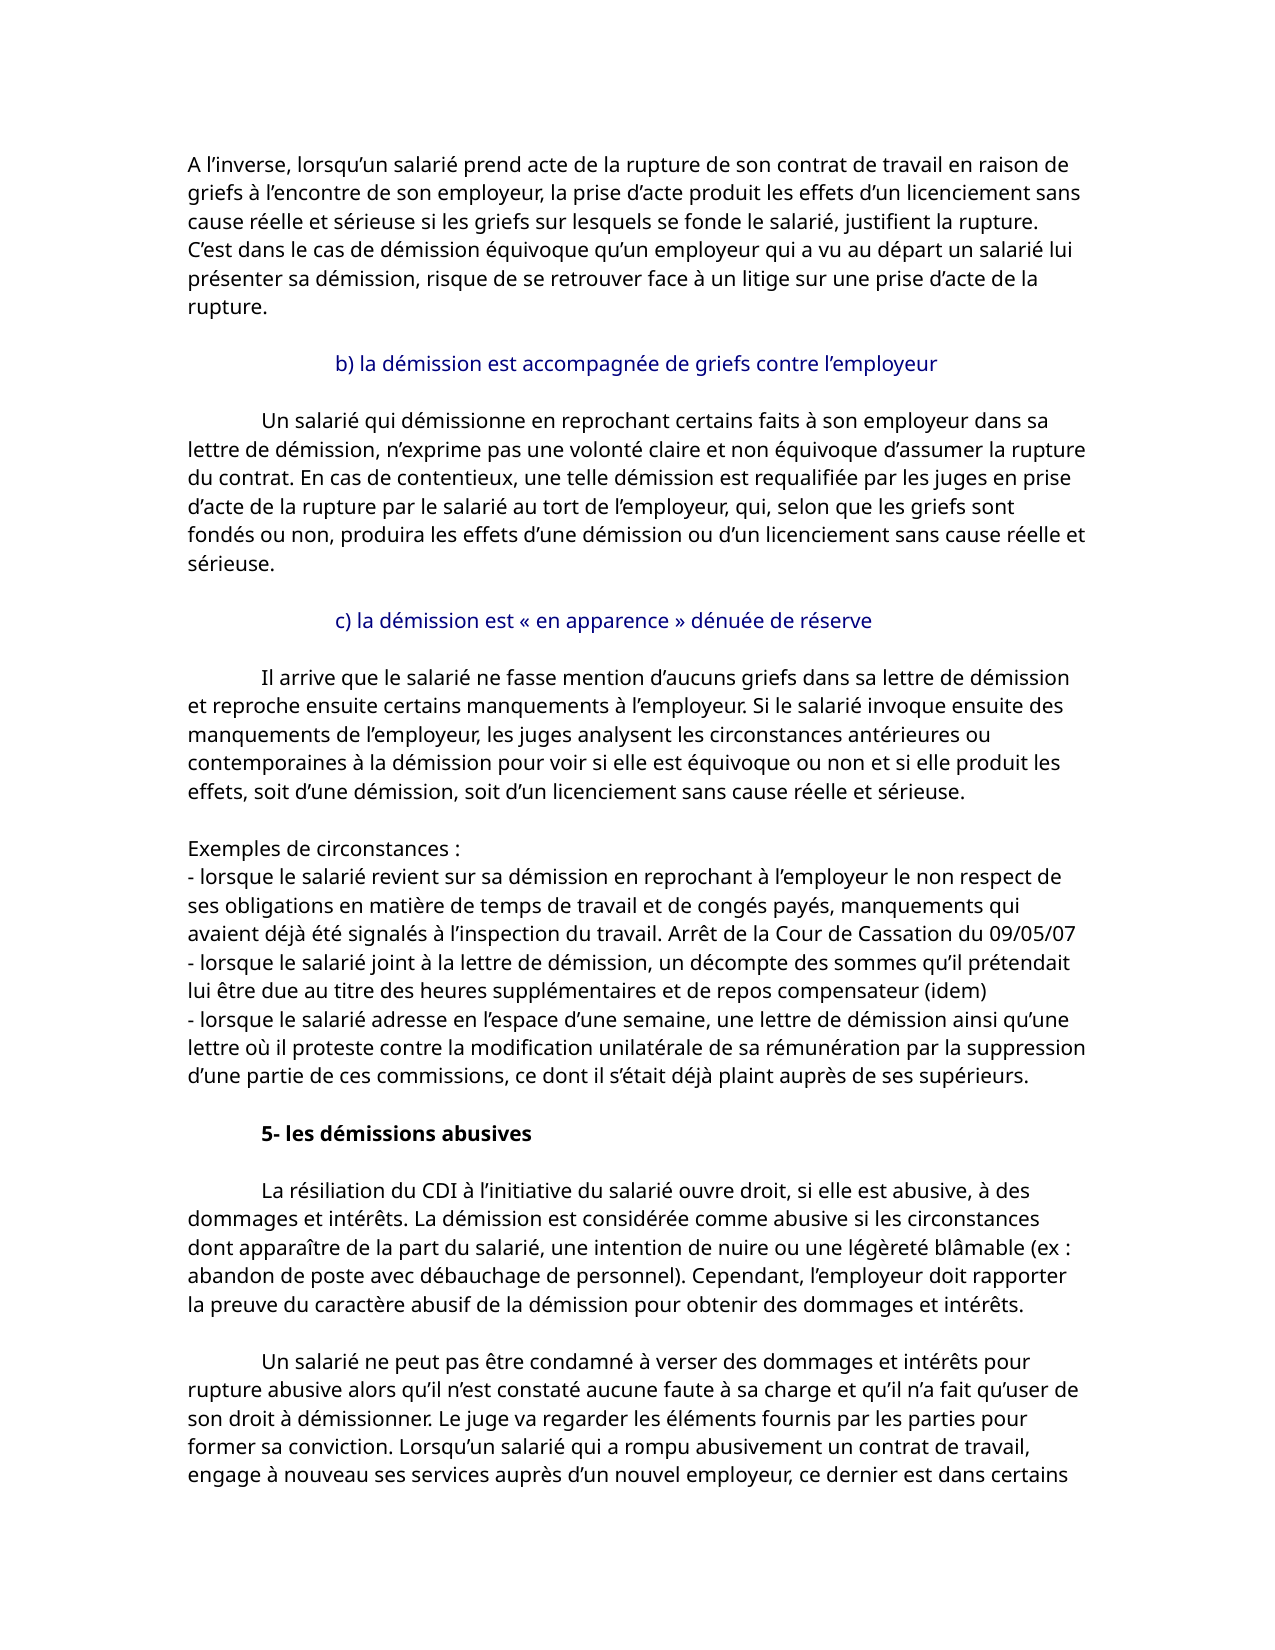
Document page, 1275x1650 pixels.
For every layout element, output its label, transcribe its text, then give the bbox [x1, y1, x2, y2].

text La résiliation du CDI à l’initiative du salarié ouvre droit, si elle est abusive, à des dommages et intérêts. La démission est considérée comme abusive si les circonstances dont apparaître de la part du salarié, une intention de nuire ou une légèreté blâmable (ex : abandon de poste avec débauchage de personnel). Cependant, l’employeur doit rapporter la preuve du caractère abusif de la démission pour obtenir des dommages et intérêts. [187, 1176, 1087, 1318]
text Un salarié qui démissionne en reprochant certains faits à son employeur dans sa lettre de démission, n’exprime pas une volonté claire et non équivoque d’assumer la rupture du contrat. En cas de contentieux, une telle démission est requalifiée par les juges en prise d’acte de la rupture par le salarié au tort de l’employeur, qui, selon que les griefs sont fondés ou non, produira les effets d’une démission ou d’un licenciement sans cause réelle et sérieuse. [187, 407, 1087, 577]
text - lorsque le salarié adresse en l’espace d’une semaine, une lettre de démission ainsi qu’une lettre où il proteste contre la modification unilatérale de sa rémunération par la suppression d’une partie de ces commissions, ce dont il s’était déjà plaint auprès de ses supérieurs. [187, 1005, 1087, 1090]
text A l’inverse, lorsqu’un salarié prend acte de la rupture de son contrat de travail en raison de griefs à l’encontre de son employeur, la prise d’acte produit les effets d’un licenciement sans cause réelle et sérieuse si les griefs sur lesquels se fonde le salarié, justifient la rupture. C’est dans le cas de démission équivoque qu’un employeur qui a vu au départ un salarié lui présenter sa démission, risque de se retrouver face à un litige sur une prise d’acte de la rupture. [187, 150, 1087, 321]
text Exemples de circonstances : [187, 834, 1087, 862]
text 5- les démissions abusives [187, 1119, 1087, 1147]
text Un salarié ne peut pas être condamné à verser des dommages et intérêts pour rupture abusive alors qu’il n’est constaté aucune faute à sa charge et qu’il n’a fait qu’user de son droit à démissionner. Le juge va regarder les éléments fournis par les parties pour former sa conviction. Lorsqu’un salarié qui a rompu abusivement un contrat de travail, engage à nouveau ses services auprès d’un nouvel employeur, ce dernier est dans certains [187, 1347, 1087, 1489]
text b) la démission est accompagnée de griefs contre l’employeur [261, 349, 1087, 378]
text c) la démission est « en apparence » dénuée de réserve [261, 606, 1087, 634]
text - lorsque le salarié revient sur sa démission en reprochant à l’employeur le non respect de ses obligations en matière de temps de travail et de congés payés, manquements qui avaient déjà été signalés à l’inspection du travail. Arrêt de la Cour de Cassation du 09/05/07 [187, 862, 1087, 948]
text Il arrive que le salarié ne fasse mention d’aucuns griefs dans sa lettre de démission et reproche ensuite certains manquements à l’employeur. Si le salarié invoque ensuite des manquements de l’employeur, les juges analysent les circonstances antérieures ou contemporaines à la démission pour voir si elle est équivoque ou non et si elle produit les effets, soit d’une démission, soit d’un licenciement sans cause réelle et sérieuse. [187, 663, 1087, 805]
text - lorsque le salarié joint à la lettre de démission, un décompte des sommes qu’il prétendait lui être due au titre des heures supplémentaires et de repos compensateur (idem) [187, 948, 1087, 1005]
